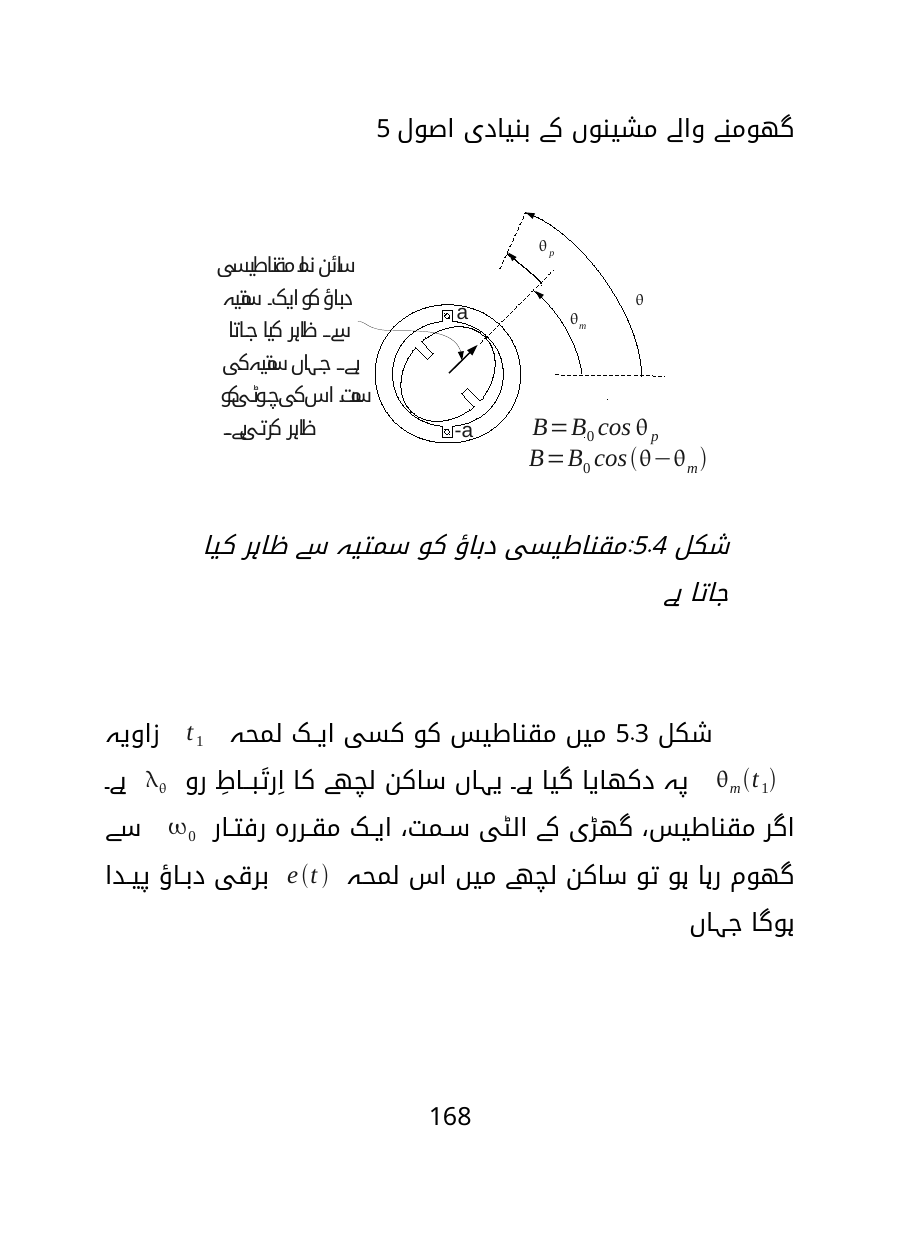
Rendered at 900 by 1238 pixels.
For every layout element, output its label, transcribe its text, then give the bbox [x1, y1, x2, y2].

text شکل 5.4:مقناطیسی دباؤ کو سمتیہ سے ظاہر کیا جاتا ہے [170, 195, 729, 617]
text شکل 5.3 میں مقناطیس کو کسی ایک لمحہ زاویہ پہ دکھایا گیا ہے۔ یہاں ساکن لچھے کا اِرتَباطِ روہے۔ اگر مقناطیس، گھڑی کے الٹی سمت، ایک مقررہ رفتار سے گھوم رہا ہو تو ساکن لچھے میں اس لمحہبرقی دباؤ پیدا ہوگا جہاں [105, 710, 795, 947]
